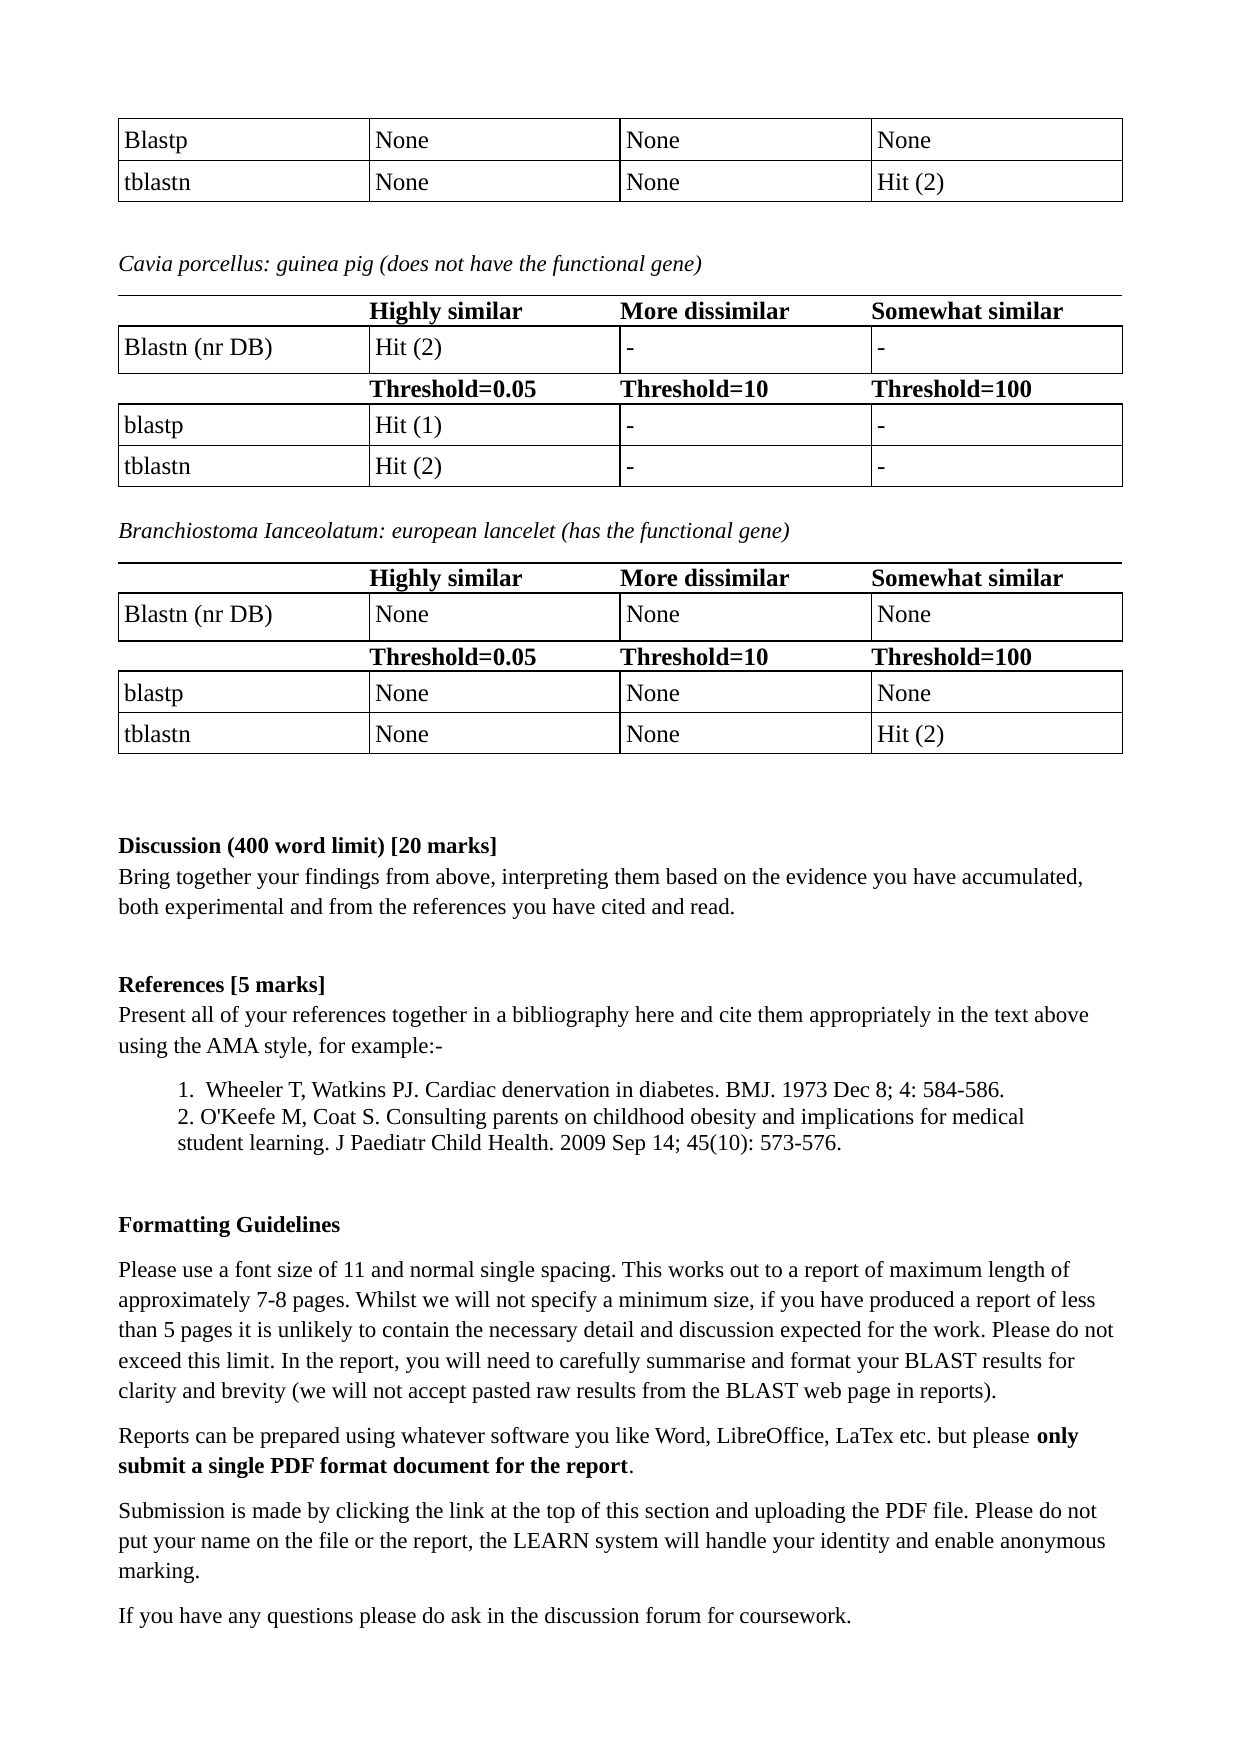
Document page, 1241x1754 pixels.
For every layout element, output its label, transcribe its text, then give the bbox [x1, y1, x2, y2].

table_cell Threshold=10 [620, 642, 871, 670]
table_cell [118, 642, 369, 670]
table_cell tblastn [119, 161, 369, 201]
table_cell None [621, 713, 871, 753]
text Cavia porcellus: guinea pig (does not have the functional gene) [118, 250, 1122, 276]
table_cell - [872, 405, 1122, 445]
table_cell None [370, 119, 619, 160]
table_cell Blastp [119, 119, 369, 160]
table_header More dissimilar [620, 296, 871, 325]
table_header Somewhat similar [871, 296, 1122, 325]
table_header [118, 296, 369, 325]
table_cell None [370, 594, 619, 640]
table_cell - [621, 446, 871, 486]
table_cell blastp [119, 405, 369, 445]
text If you have any questions please do ask in the discussion forum for coursework. [118, 1602, 1122, 1628]
table_cell None [872, 672, 1122, 712]
table_cell Hit (1) [370, 405, 619, 445]
text References [5 marks] Present all of your references together in a bibliography here and cite them appropriately in the text above using the AMA style, for example:- [118, 971, 1122, 1058]
table_cell Hit (2) [370, 327, 619, 373]
table_cell [118, 374, 369, 403]
table_header Highly similar [369, 296, 620, 325]
text Branchiostoma Ianceolatum: european lancelet (has the functional gene) [118, 487, 1122, 543]
table_cell Blastn (nr DB) [119, 327, 369, 373]
table_header [118, 564, 369, 592]
table_cell None [370, 161, 619, 201]
text Please use a font size of 11 and normal single spacing. This works out to a report of maximum length of approximately 7-8 pages. Whilst we will not specify a minimum size, if you have produced a report of less than 5 pages it is unlikely to contain the necessary detail and discussion expected for the work. Please do not exceed this limit. In the report, you will need to carefully summarise and format your BLAST results for clarity and brevity (we will not accept pasted raw results from the BLAST web page in reports). [118, 1256, 1122, 1403]
table_cell Hit (2) [872, 713, 1122, 753]
table_cell - [621, 327, 871, 373]
table_cell - [621, 405, 871, 445]
table_cell tblastn [119, 713, 369, 753]
table_cell None [621, 594, 871, 640]
table_header Highly similar [369, 564, 620, 592]
text Formatting Guidelines [118, 1211, 1122, 1238]
table_cell Blastn (nr DB) [119, 594, 369, 640]
table_cell None [872, 594, 1122, 640]
text Discussion (400 word limit) [20 marks] Bring together your findings from above, interpreting them based on the evidence you have accumulated, both experimental and from the references you have cited and read. [118, 833, 1122, 952]
table_cell None [872, 119, 1122, 160]
table_cell - [872, 327, 1122, 373]
table_cell None [621, 161, 871, 201]
table_cell Threshold=0.05 [369, 374, 620, 403]
table_cell None [621, 672, 871, 712]
table_cell None [370, 713, 619, 753]
table_cell blastp [119, 672, 369, 712]
table_cell - [872, 446, 1122, 486]
table_header More dissimilar [620, 564, 871, 592]
table_header Somewhat similar [871, 564, 1122, 592]
table_cell tblastn [119, 446, 369, 486]
table_cell Threshold=10 [620, 374, 871, 403]
text Submission is made by clicking the link at the top of this section and uploading the PDF file. Please do not put your name on the file or the report, the LEARN system will handle your identity and enable anonymous marking. [118, 1497, 1122, 1583]
table_cell None [621, 119, 871, 160]
table_cell Hit (2) [872, 161, 1122, 201]
table_cell Hit (2) [370, 446, 619, 486]
text Reports can be prepared using whatever software you like Word, LibreOffice, LaTex etc. but please only submit a single PDF format document for the report. [118, 1422, 1122, 1478]
table_cell Threshold=100 [871, 642, 1122, 670]
table_cell Threshold=100 [871, 374, 1122, 403]
table_cell None [370, 672, 619, 712]
text 1. Wheeler T, Watkins PJ. Cardiac denervation in diabetes. BMJ. 1973 Dec 8; 4: 584-586. 2. O'Keefe M, Coat S. Consulting parents on childhood obesity and implications for medical student learning. J Paediatr Child Health. 2009 Sep 14; 45(10): 573-576. [177, 1076, 1063, 1182]
table_cell Threshold=0.05 [369, 642, 620, 670]
